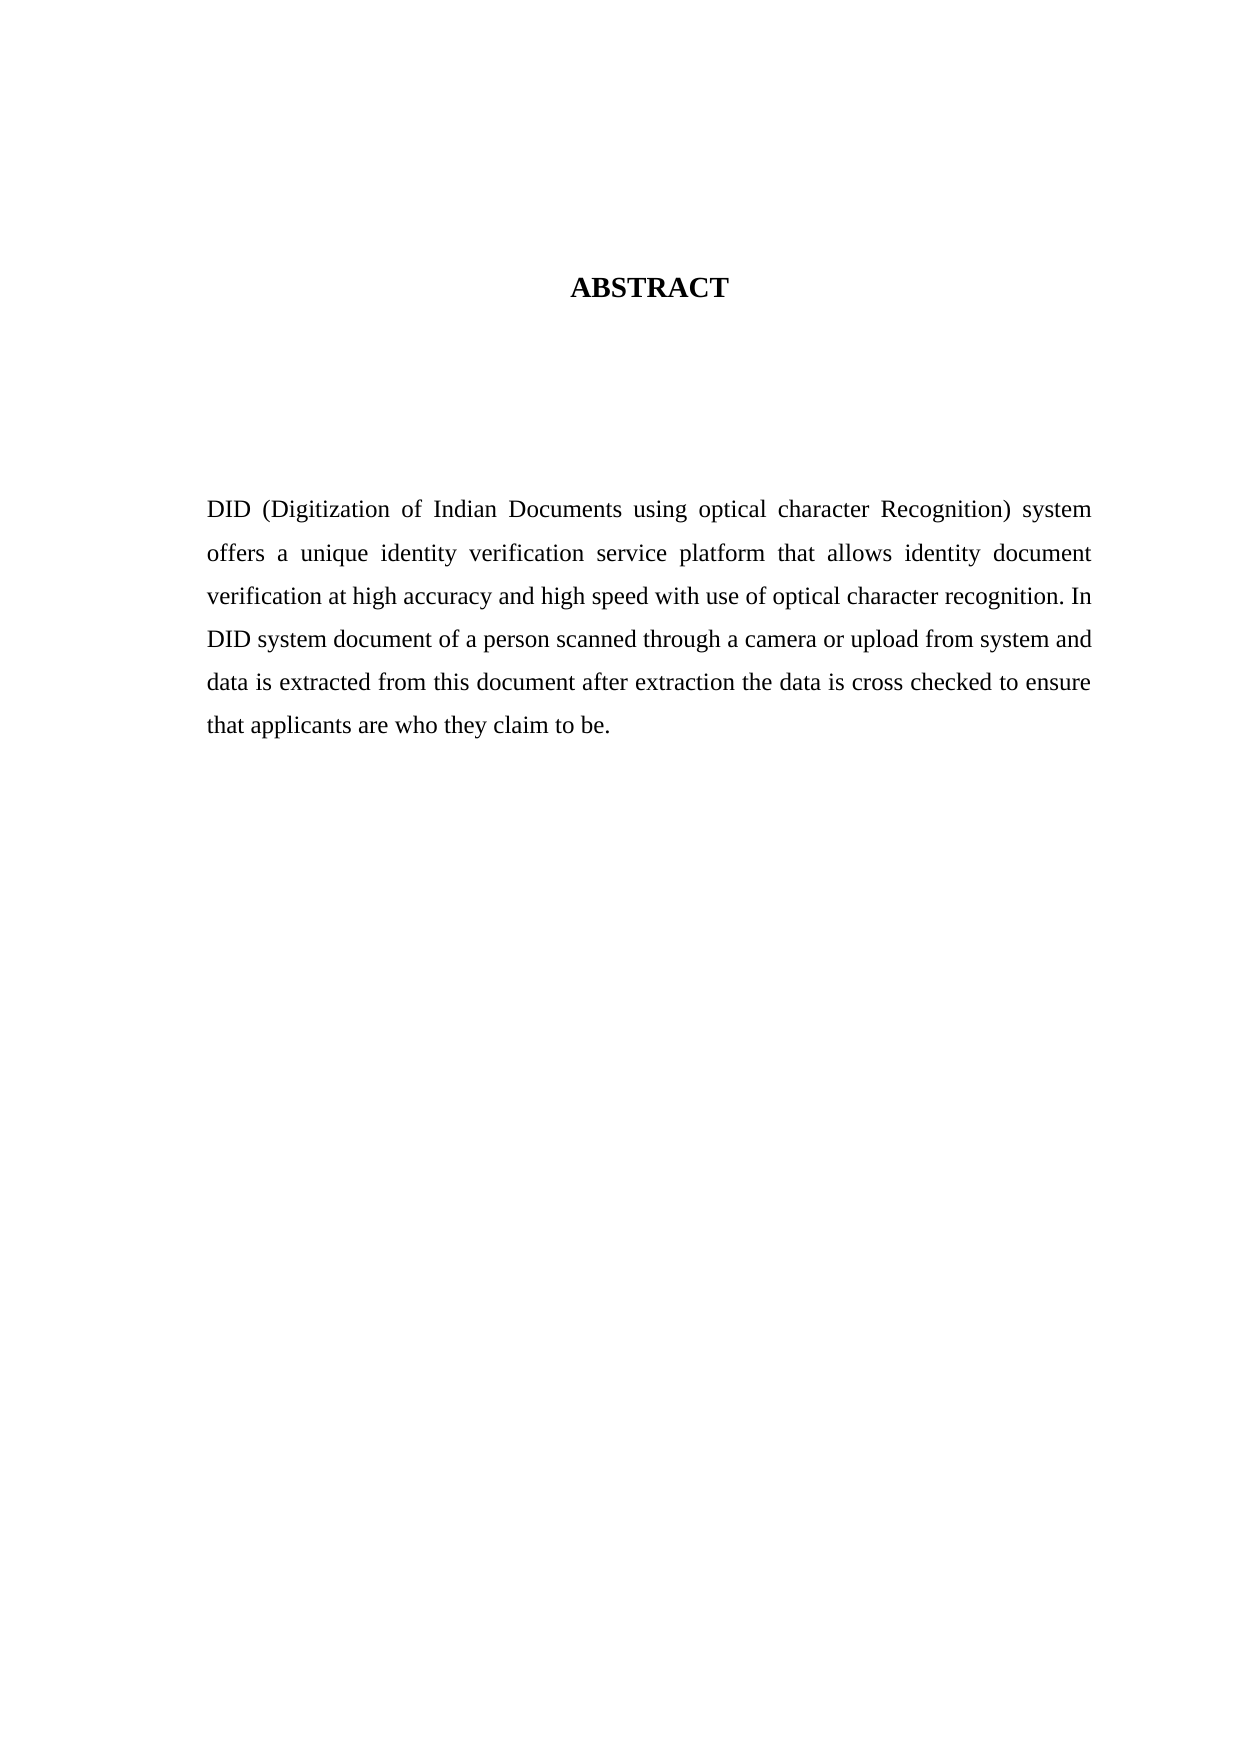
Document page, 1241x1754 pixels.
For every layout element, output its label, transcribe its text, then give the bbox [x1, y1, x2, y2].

text ABSTRACT [207, 270, 1093, 303]
text DID (Digitization of Indian Documents using optical character Recognition) system offers a unique identity verification service platform that allows identity document verification at high accuracy and high speed with use of optical character recognition. In DID system document of a person scanned through a camera or upload from system and data is extracted from this document after extraction the data is cross checked to ensure that applicants are who they claim to be. [207, 494, 1093, 739]
